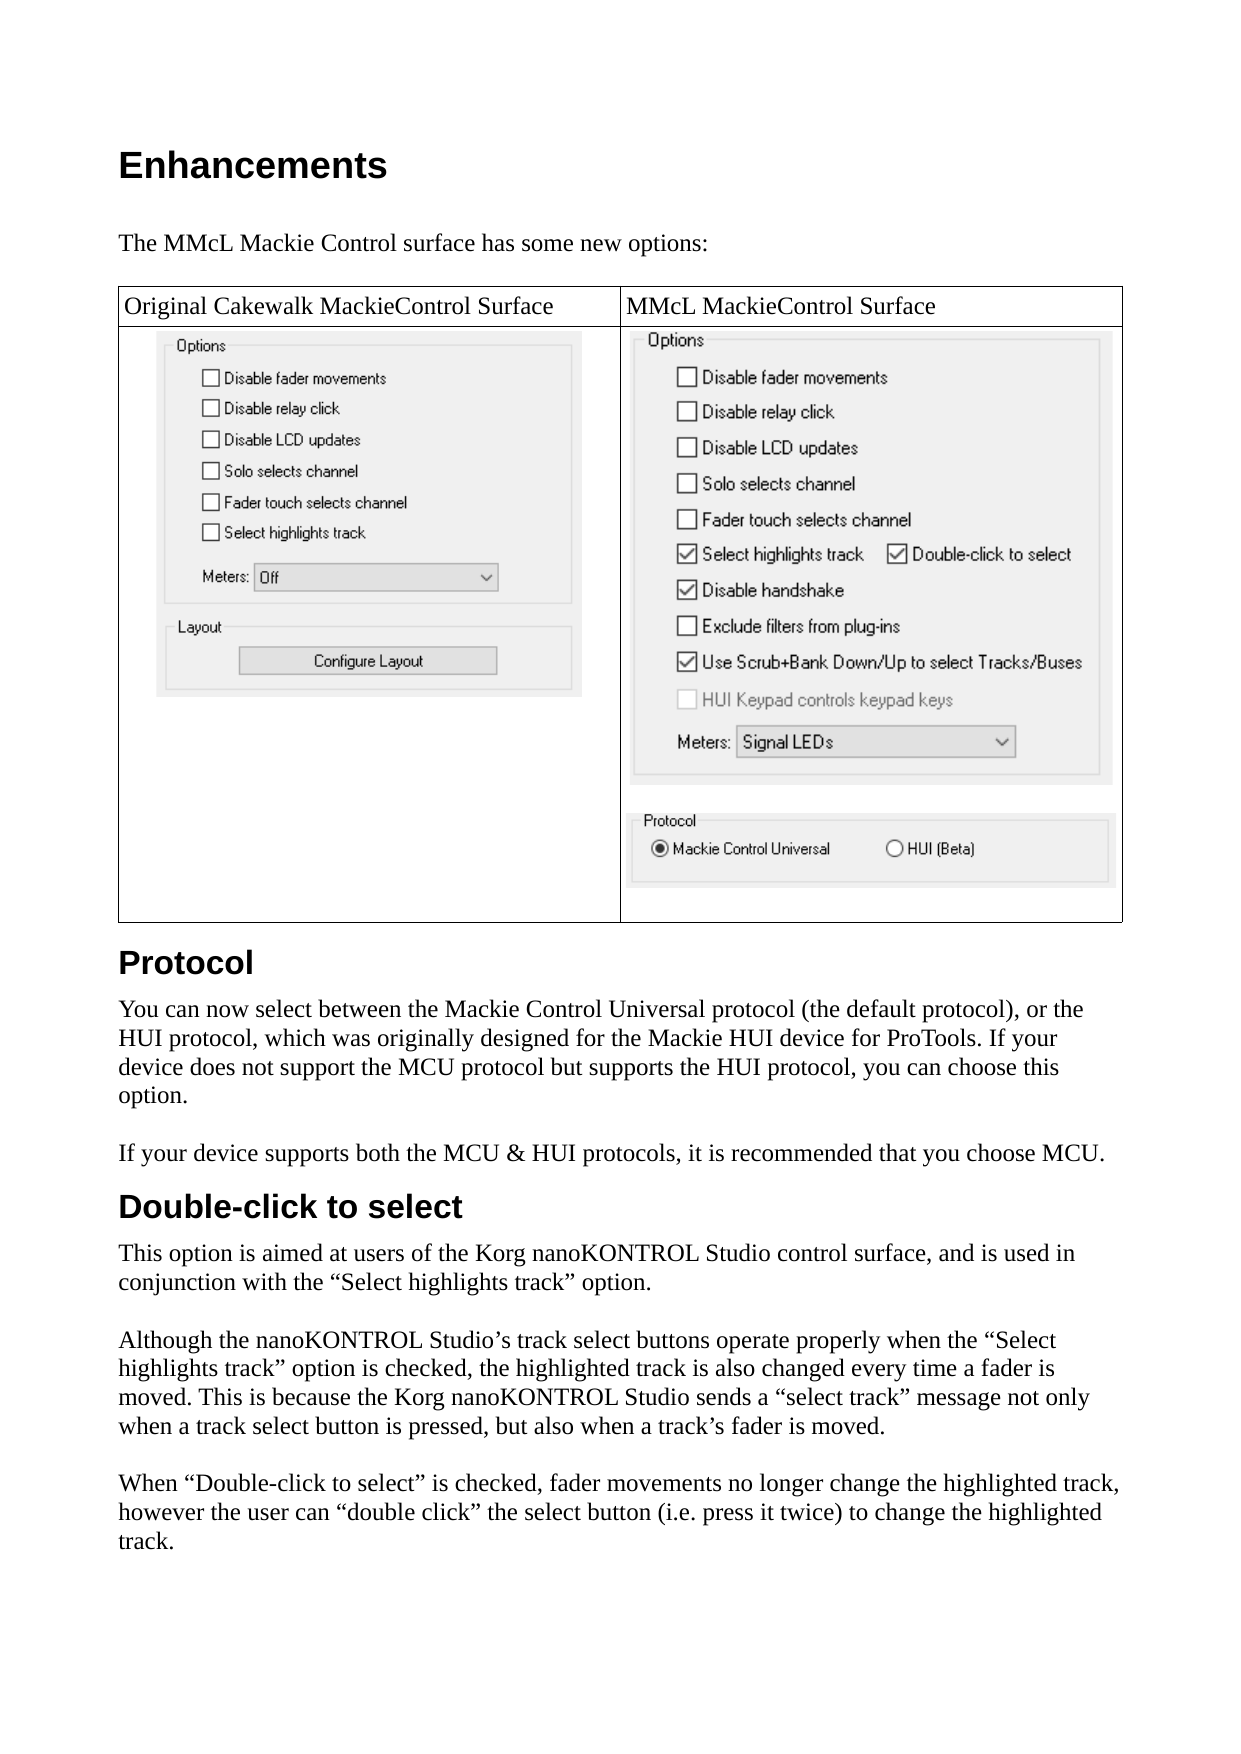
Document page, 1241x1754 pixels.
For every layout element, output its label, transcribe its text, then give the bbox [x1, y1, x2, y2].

table_cell [621, 327, 1122, 922]
text If your device supports both the MCU & HUI protocols, it is recommended that you choose MCU. [118, 1138, 1122, 1167]
table_cell [119, 327, 620, 922]
text You can now select between the Mackie Control Universal protocol (the default protocol), or the HUI protocol, which was originally designed for the Mackie HUI device for ProTools. If your device does not support the MCU protocol but supports the HUI protocol, you can choose this option. [118, 994, 1122, 1109]
text This option is aimed at users of the Korg nanoKONTROL Studio control surface, and is used in conjunction with the “Select highlights track” option. [118, 1238, 1122, 1296]
table_header MMcL MackieControl Surface [621, 287, 1122, 326]
picture [156, 331, 582, 697]
table_header Original Cakewalk MackieControl Surface [119, 287, 620, 326]
picture [625, 813, 1117, 888]
text When “Double-click to select” is checked, fader movements no longer change the highlighted track, however the user can “double click” the select button (i.e. press it twice) to change the highlighted track. [118, 1468, 1122, 1555]
subtitle Double-click to select [118, 1187, 1122, 1226]
text The MMcL Mackie Control surface has some new options: [118, 228, 1122, 257]
subtitle Protocol [118, 943, 1122, 982]
subtitle Enhancements [118, 143, 1122, 187]
text Although the nanoKONTROL Studio’s track select buttons operate properly when the “Select highlights track” option is checked, the highlighted track is also changed every time a fader is moved. This is because the Korg nanoKONTROL Studio sends a “select track” message not only when a track select button is pressed, but also when a track’s fader is moved. [118, 1325, 1122, 1440]
